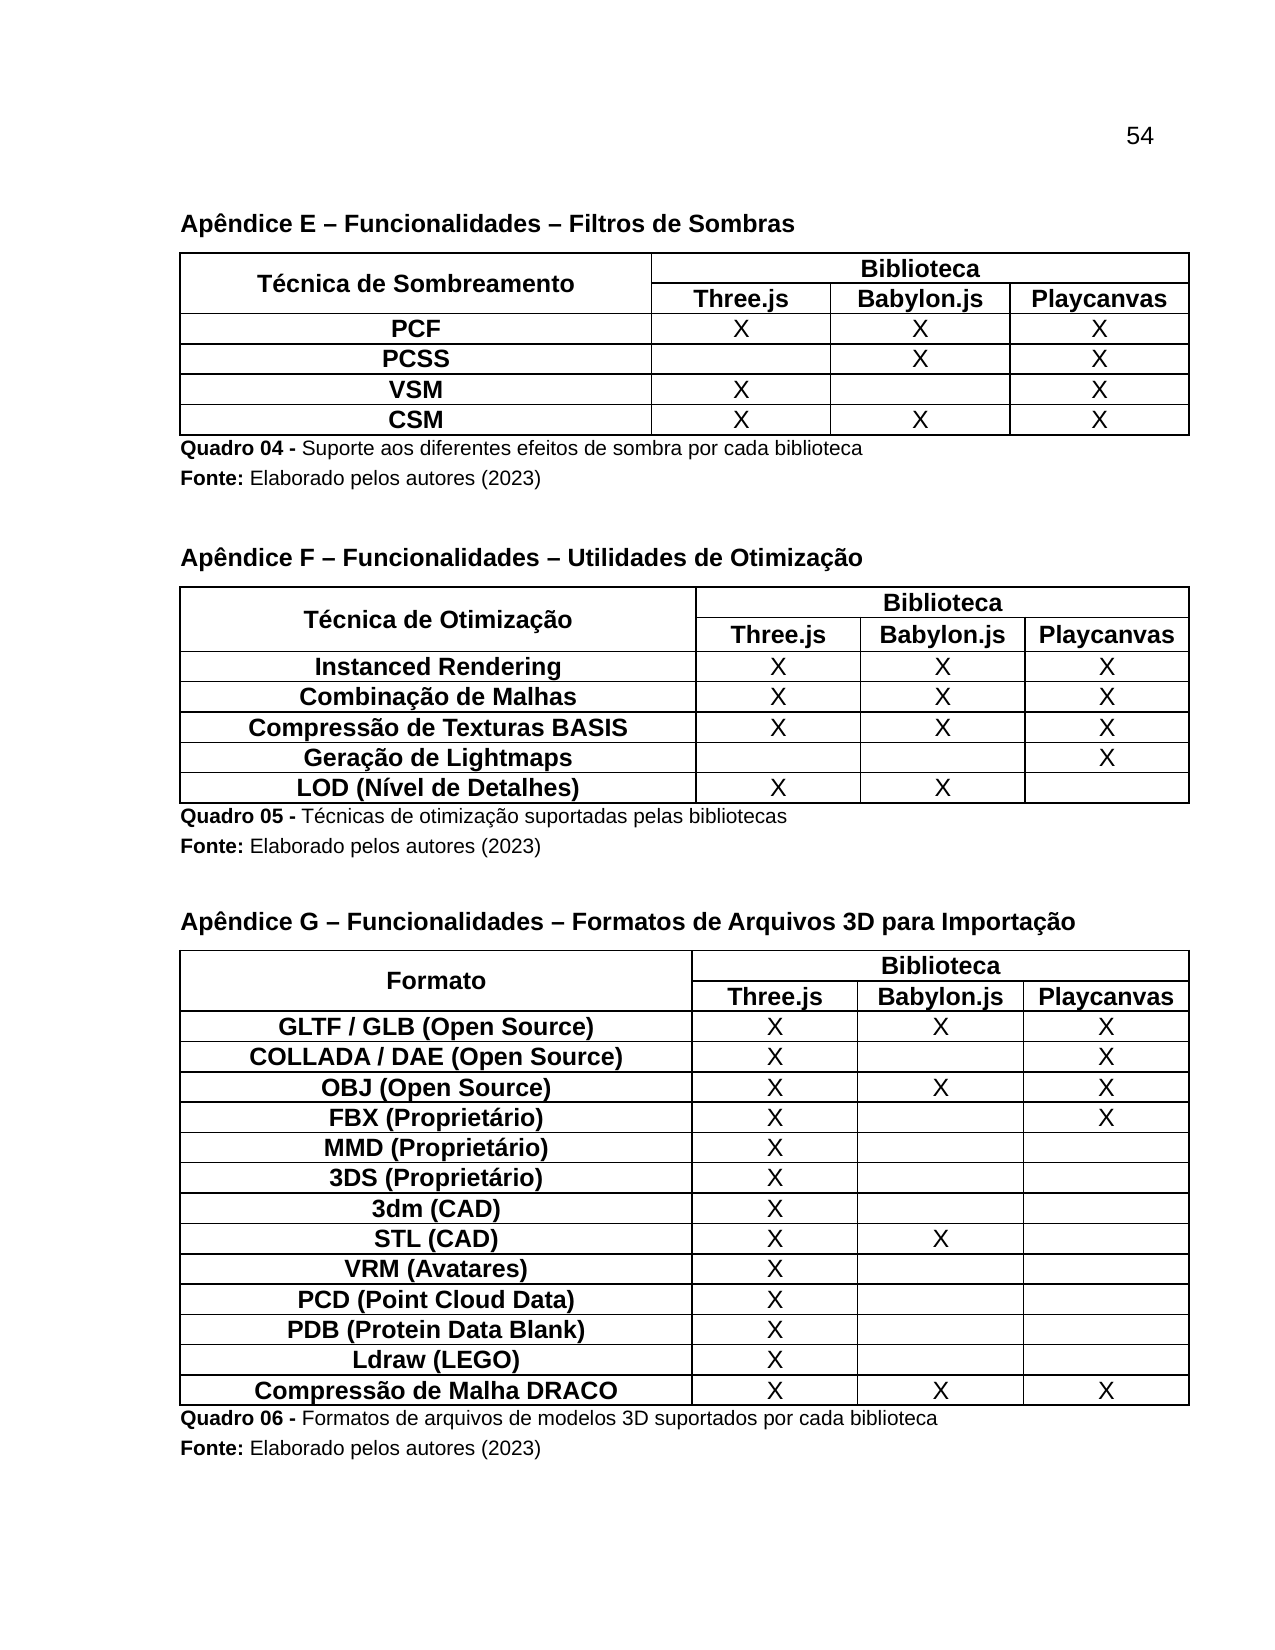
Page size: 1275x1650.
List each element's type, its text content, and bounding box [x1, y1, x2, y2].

table_cell X [693, 1255, 857, 1283]
table_cell X [1011, 375, 1188, 403]
table_cell [858, 1133, 1023, 1162]
table_cell [858, 1194, 1023, 1222]
table_cell CSM [181, 405, 651, 434]
table_cell X [861, 652, 1024, 681]
table_cell 3dm (CAD) [181, 1194, 691, 1222]
table_cell STL (CAD) [181, 1224, 691, 1253]
text Fonte: Elaborado pelos autores (2023) [180, 833, 1154, 857]
table_cell Playcanvas [1011, 284, 1188, 313]
table_cell 3DS (Proprietário) [181, 1163, 691, 1192]
table_cell [697, 743, 860, 772]
table_cell [858, 1315, 1023, 1344]
table_cell X [693, 1224, 857, 1253]
table_cell [1024, 1194, 1188, 1222]
table_cell X [697, 682, 860, 711]
table_cell [1024, 1224, 1188, 1253]
table_cell [1024, 1345, 1188, 1374]
table_cell X [1026, 743, 1188, 772]
table_cell Playcanvas [1024, 982, 1188, 1010]
table_cell Instanced Rendering [181, 652, 695, 681]
table_cell Three.js [697, 618, 860, 651]
table_cell Combinação de Malhas [181, 682, 695, 711]
table_cell [858, 1163, 1023, 1192]
text Quadro 04 - Suporte aos diferentes efeitos de sombra por cada biblioteca [180, 436, 1154, 459]
table_cell Geração de Lightmaps [181, 743, 695, 772]
table_cell [831, 375, 1009, 403]
table_cell [1024, 1133, 1188, 1162]
table_cell X [693, 1012, 857, 1041]
table_cell [858, 1285, 1023, 1313]
subtitle Apêndice F – Funcionalidades – Utilidades de Otimização [180, 543, 1154, 572]
table_cell Compressão de Texturas BASIS [181, 713, 695, 741]
table_cell [858, 1255, 1023, 1283]
table_cell X [1024, 1012, 1188, 1041]
table_cell [652, 345, 830, 373]
text Fonte: Elaborado pelos autores (2023) [180, 465, 1154, 489]
table_cell X [652, 405, 830, 434]
table_cell MMD (Proprietário) [181, 1133, 691, 1162]
table_cell Three.js [693, 982, 857, 1010]
table_cell X [693, 1042, 857, 1071]
table_cell X [1026, 682, 1188, 711]
table_header Biblioteca [697, 588, 1188, 617]
text Quadro 06 - Formatos de arquivos de modelos 3D suportados por cada biblioteca [180, 1406, 1154, 1430]
table_cell X [652, 375, 830, 403]
table_cell [858, 1042, 1023, 1071]
table_cell X [693, 1345, 857, 1374]
table_cell X [693, 1285, 857, 1313]
table_cell X [1011, 314, 1188, 343]
table_cell X [693, 1073, 857, 1101]
table_cell Compressão de Malha DRACO [181, 1376, 691, 1404]
table_cell X [693, 1133, 857, 1162]
table_cell Babylon.js [858, 982, 1023, 1010]
table_cell [858, 1103, 1023, 1132]
table_cell GLTF / GLB (Open Source) [181, 1012, 691, 1041]
table_cell X [693, 1103, 857, 1132]
table_cell X [858, 1012, 1023, 1041]
table_cell X [1024, 1042, 1188, 1071]
table_header Formato [181, 951, 691, 1010]
table_cell Ldraw (LEGO) [181, 1345, 691, 1374]
table_cell X [1026, 713, 1188, 741]
table_cell Babylon.js [831, 284, 1009, 313]
table_header Técnica de Otimização [181, 588, 695, 651]
table_cell X [693, 1315, 857, 1344]
table_cell X [1024, 1376, 1188, 1404]
table_cell X [831, 405, 1009, 434]
table_cell [1024, 1285, 1188, 1313]
table_cell X [1024, 1103, 1188, 1132]
table_cell X [858, 1376, 1023, 1404]
table_cell X [861, 682, 1024, 711]
table_cell X [831, 345, 1009, 373]
table_cell X [697, 713, 860, 741]
table_cell COLLADA / DAE (Open Source) [181, 1042, 691, 1071]
table_cell X [693, 1194, 857, 1222]
table_cell Playcanvas [1026, 618, 1188, 651]
table_cell LOD (Nível de Detalhes) [181, 773, 695, 802]
table_cell [1024, 1255, 1188, 1283]
table_cell [1024, 1315, 1188, 1344]
table_header Técnica de Sombreamento [181, 254, 651, 313]
table_cell VRM (Avatares) [181, 1255, 691, 1283]
table_cell X [693, 1163, 857, 1192]
table_cell X [693, 1376, 857, 1404]
table_cell PDB (Protein Data Blank) [181, 1315, 691, 1344]
subtitle Apêndice E – Funcionalidades – Filtros de Sombras [180, 209, 1154, 238]
table_cell FBX (Proprietário) [181, 1103, 691, 1132]
table_cell [1026, 773, 1188, 802]
table_cell PCD (Point Cloud Data) [181, 1285, 691, 1313]
table_cell [1024, 1163, 1188, 1192]
table_cell X [861, 773, 1024, 802]
table_cell Babylon.js [861, 618, 1024, 651]
table_cell X [1026, 652, 1188, 681]
table_cell X [1024, 1073, 1188, 1101]
table_cell X [1011, 405, 1188, 434]
subtitle Apêndice G – Funcionalidades – Formatos de Arquivos 3D para Importação [180, 907, 1154, 935]
table_cell [858, 1345, 1023, 1374]
table_cell [861, 743, 1024, 772]
table_cell X [858, 1073, 1023, 1101]
table_cell OBJ (Open Source) [181, 1073, 691, 1101]
table_cell PCF [181, 314, 651, 343]
table_cell X [831, 314, 1009, 343]
table_cell X [861, 713, 1024, 741]
table_cell X [697, 652, 860, 681]
text Fonte: Elaborado pelos autores (2023) [180, 1436, 1154, 1460]
table_cell VSM [181, 375, 651, 403]
table_cell Three.js [652, 284, 830, 313]
table_header Biblioteca [652, 254, 1188, 282]
table_cell X [858, 1224, 1023, 1253]
table_cell PCSS [181, 345, 651, 373]
table_cell X [697, 773, 860, 802]
table_header Biblioteca [693, 951, 1188, 980]
table_cell X [1011, 345, 1188, 373]
text Quadro 05 - Técnicas de otimização suportadas pelas bibliotecas [180, 804, 1154, 828]
table_cell X [652, 314, 830, 343]
